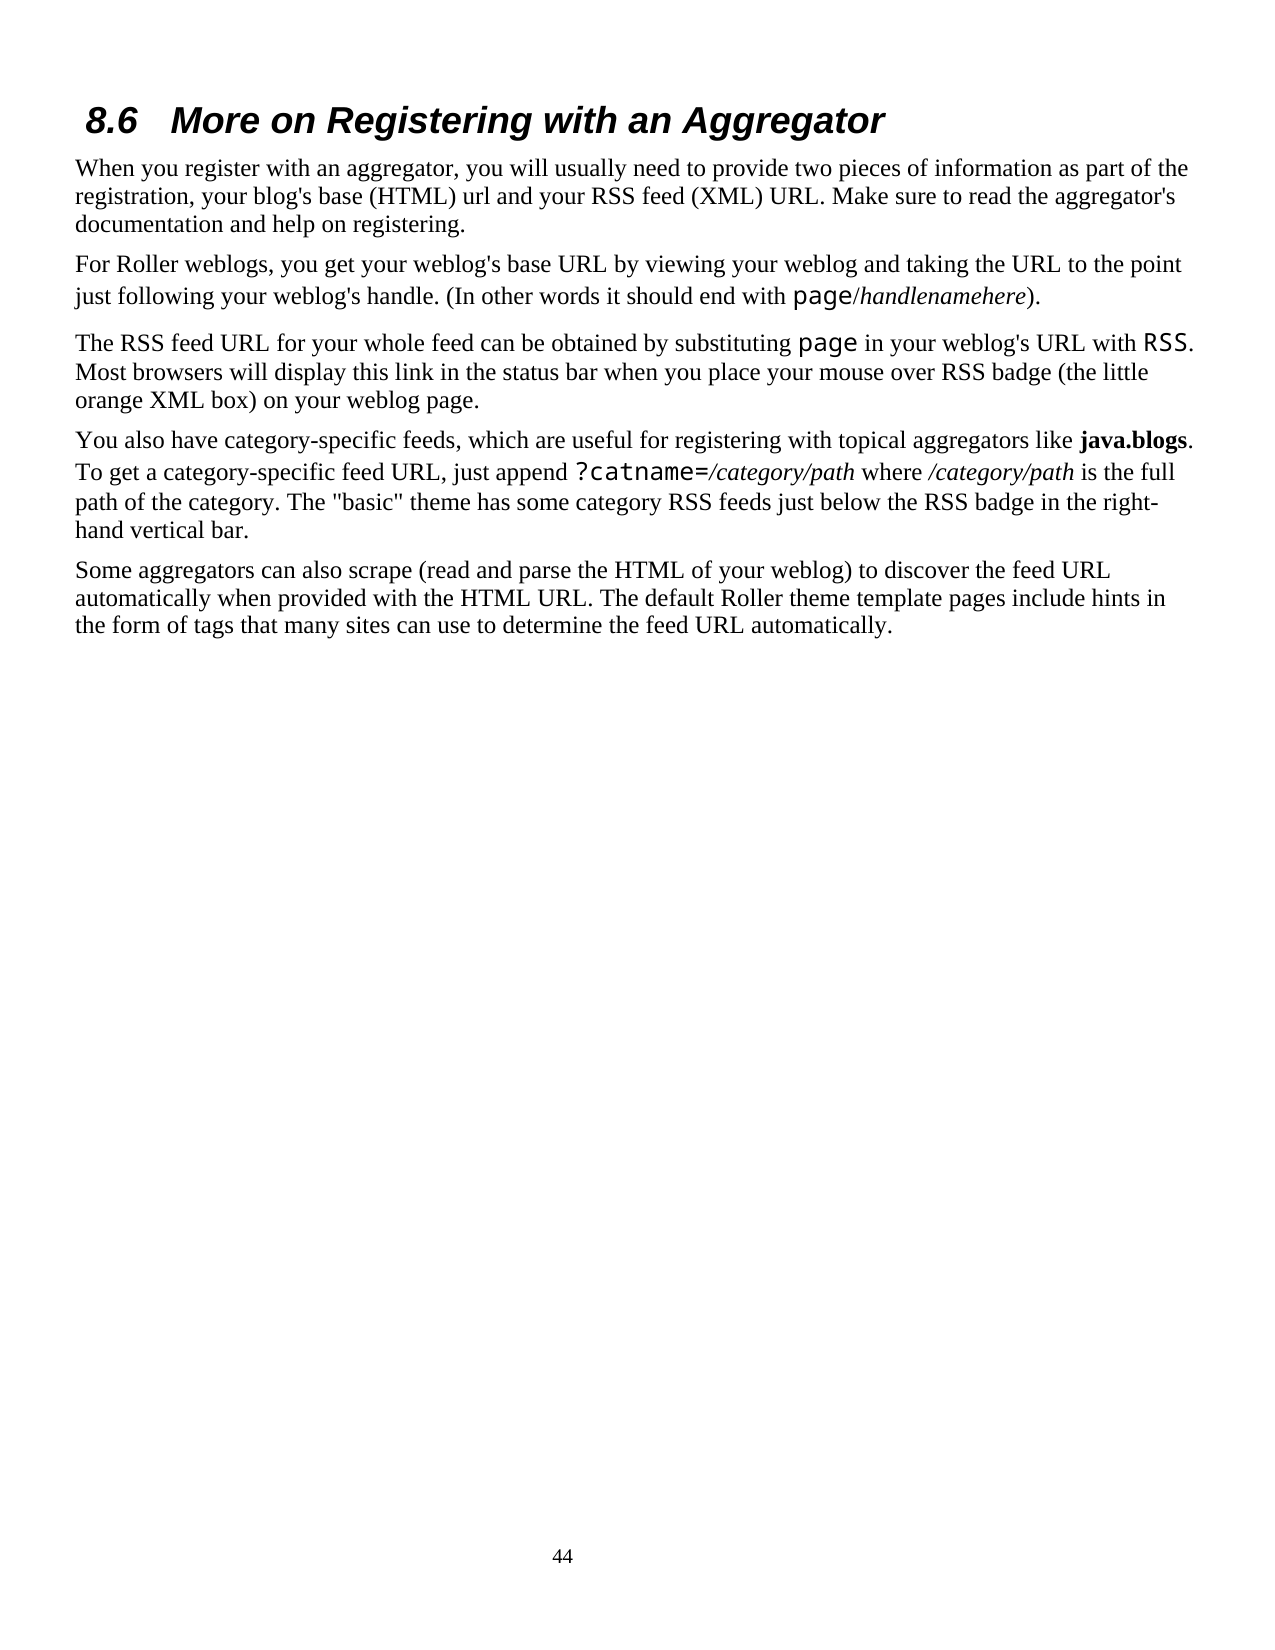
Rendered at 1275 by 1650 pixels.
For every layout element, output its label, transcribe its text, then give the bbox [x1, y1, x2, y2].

text You also have category-specific feeds, which are useful for registering with topical aggregators like java.blogs. To get a category-specific feed URL, just append ?catname=/category/path where /category/path is the full path of the category. The "basic" theme has some category RSS feeds just below the RSS badge in the right-hand vertical bar. [75, 426, 1200, 543]
text When you register with an aggregator, you will usually need to provide two pieces of information as part of the registration, your blog's base (HTML) url and your RSS feed (XML) URL. Make sure to read the aggregator's documentation and help on registering. [75, 154, 1200, 237]
subtitle More on Registering with an Aggregator [75, 100, 1200, 142]
text For Roller weblogs, you get your weblog's base URL by viewing your weblog and taking the URL to the point just following your weblog's handle. (In other words it should end with page/handlenamehere). [75, 250, 1200, 312]
text Some aggregators can also scrape (read and parse the HTML of your weblog) to discover the feed URL automatically when provided with the HTML URL. The default Roller theme template pages include hints in the form of tags that many sites can use to determine the feed URL automatically. [75, 556, 1200, 639]
text The RSS feed URL for your whole feed can be obtained by substituting page in your weblog's URL with RSS. Most browsers will display this link in the status bar when you place your mouse over RSS badge (the little orange XML box) on your weblog page. [75, 324, 1200, 414]
